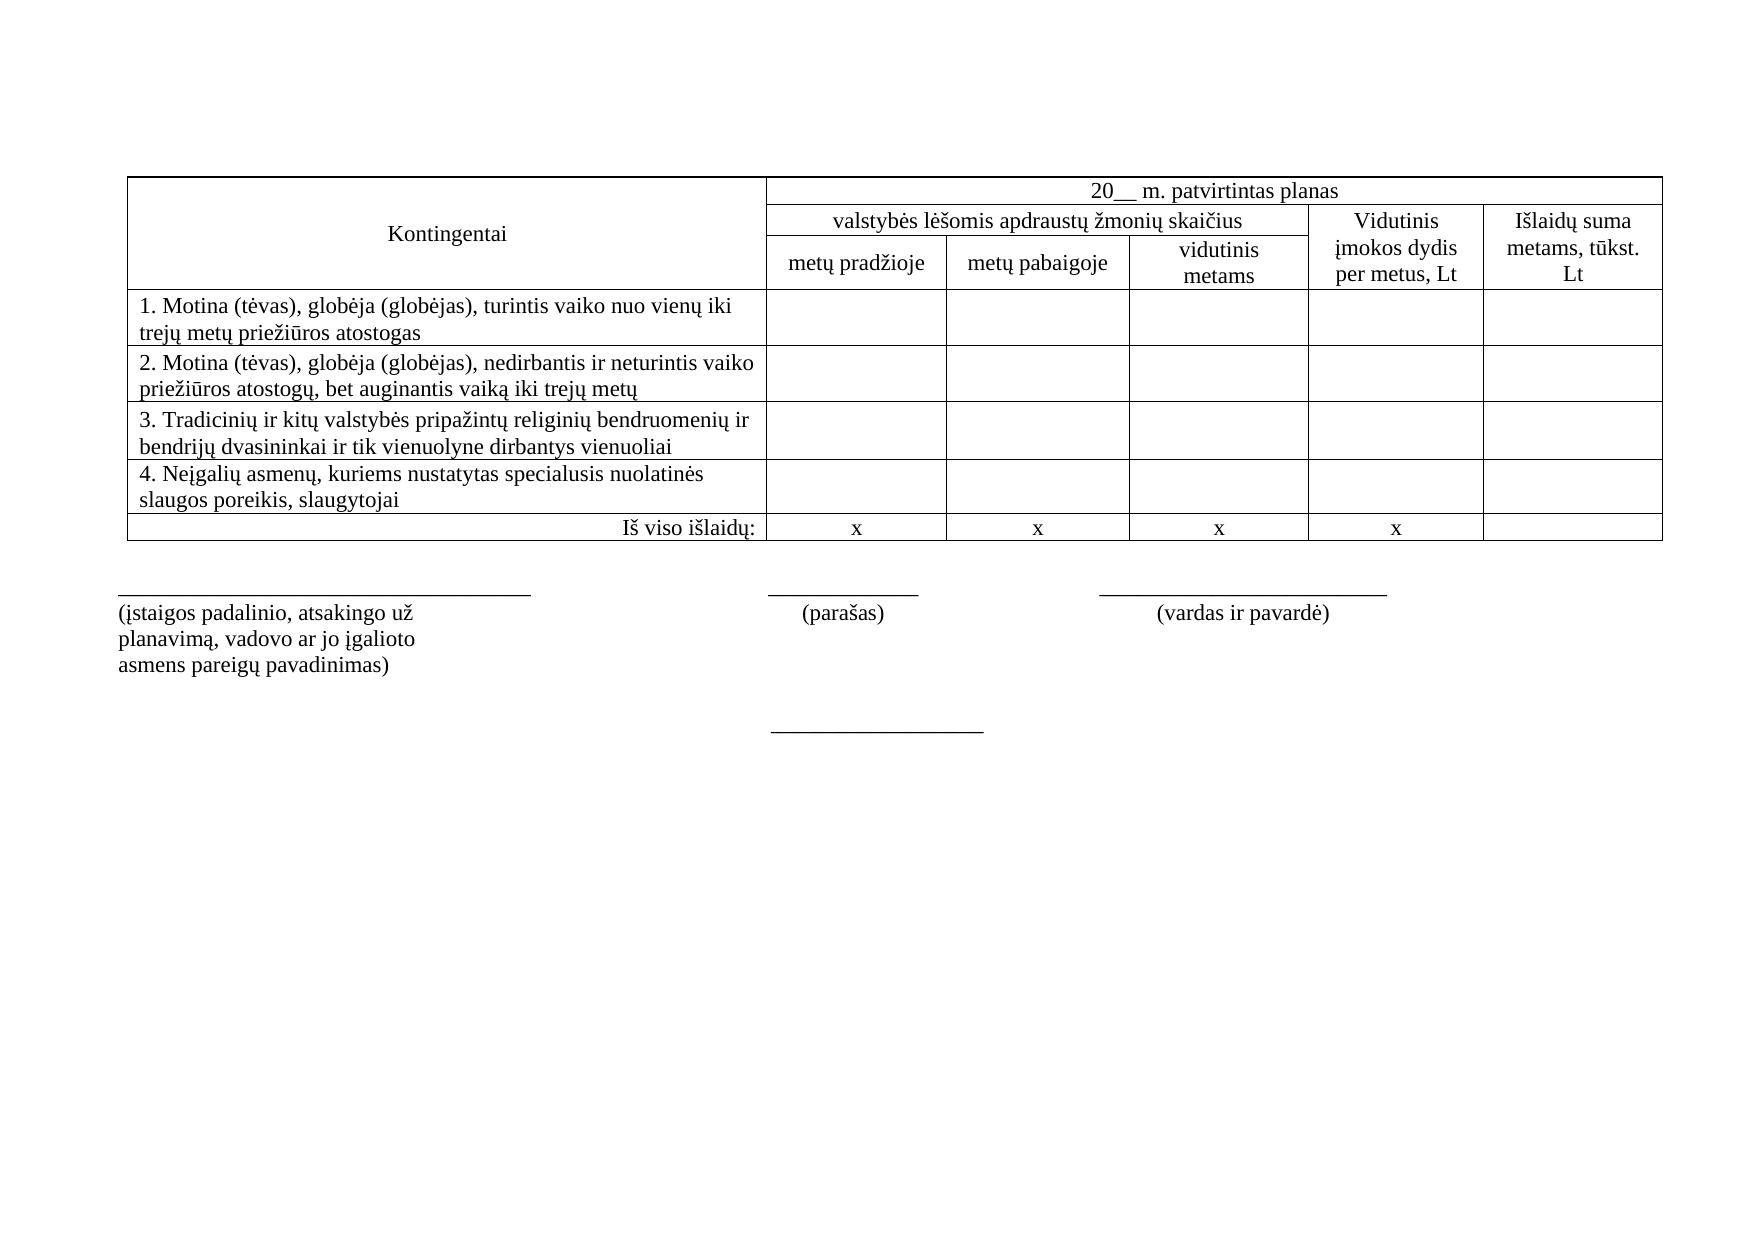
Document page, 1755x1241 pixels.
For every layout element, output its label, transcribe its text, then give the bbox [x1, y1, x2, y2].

table_cell 1. Motina (tėvas), globėja (globėjas), turintis vaiko nuo vienų iki trejų metų priežiūros atostogas [128, 290, 766, 345]
table_cell [1130, 290, 1308, 345]
table_cell [1484, 402, 1662, 459]
table_cell metų pradžioje [767, 236, 946, 289]
text asmens pareigų pavadinimas) [118, 651, 1636, 678]
table_cell metų pabaigoje [947, 236, 1129, 289]
table_cell [1130, 460, 1308, 513]
table_cell [1130, 402, 1308, 459]
table_cell [947, 290, 1129, 345]
table_cell vidutinis metams [1130, 236, 1308, 289]
table_cell x [1309, 514, 1483, 540]
table_cell [1484, 460, 1662, 513]
table_cell [1484, 290, 1662, 345]
text (įstaigos padalinio, atsakingo už (parašas) (vardas ir pavardė) [118, 599, 1636, 625]
table_cell [767, 402, 946, 459]
table_cell [1309, 346, 1483, 401]
table_cell x [1130, 514, 1308, 540]
table_cell [947, 460, 1129, 513]
text _________________ [118, 707, 1636, 735]
text _________________________________ ____________ _______________________ [118, 570, 1636, 599]
table_header Kontingentai [128, 178, 766, 289]
table_cell [1484, 346, 1662, 401]
table_cell x [947, 514, 1129, 540]
table_cell 2. Motina (tėvas), globėja (globėjas), nedirbantis ir neturintis vaiko priežiūros atostogų, bet auginantis vaiką iki trejų metų [128, 346, 766, 401]
table_cell [947, 402, 1129, 459]
table_cell Išlaidų suma metams, tūkst. Lt [1484, 205, 1662, 289]
table_cell [1309, 460, 1483, 513]
table_cell [1130, 346, 1308, 401]
table_cell [1309, 402, 1483, 459]
table_cell [767, 460, 946, 513]
table_cell 3. Tradicinių ir kitų valstybės pripažintų religinių bendruomenių ir bendrijų dvasininkai ir tik vienuolyne dirbantys vienuoliai [128, 402, 766, 459]
table_cell x [767, 514, 946, 540]
table_cell [1484, 514, 1662, 540]
table_cell [767, 346, 946, 401]
table_cell [947, 346, 1129, 401]
table_cell Iš viso išlaidų: [128, 514, 766, 540]
table_cell valstybės lėšomis apdraustų žmonių skaičius [767, 205, 1308, 235]
table_header 20__ m. patvirtintas planas [767, 178, 1662, 204]
table_cell [767, 290, 946, 345]
table_cell Vidutinis įmokos dydis per metus, Lt [1309, 205, 1483, 289]
text planavimą, vadovo ar jo įgalioto [118, 625, 1636, 651]
table_cell [1309, 290, 1483, 345]
table_cell 4. Neįgalių asmenų, kuriems nustatytas specialusis nuolatinės slaugos poreikis, slaugytojai [128, 460, 766, 513]
